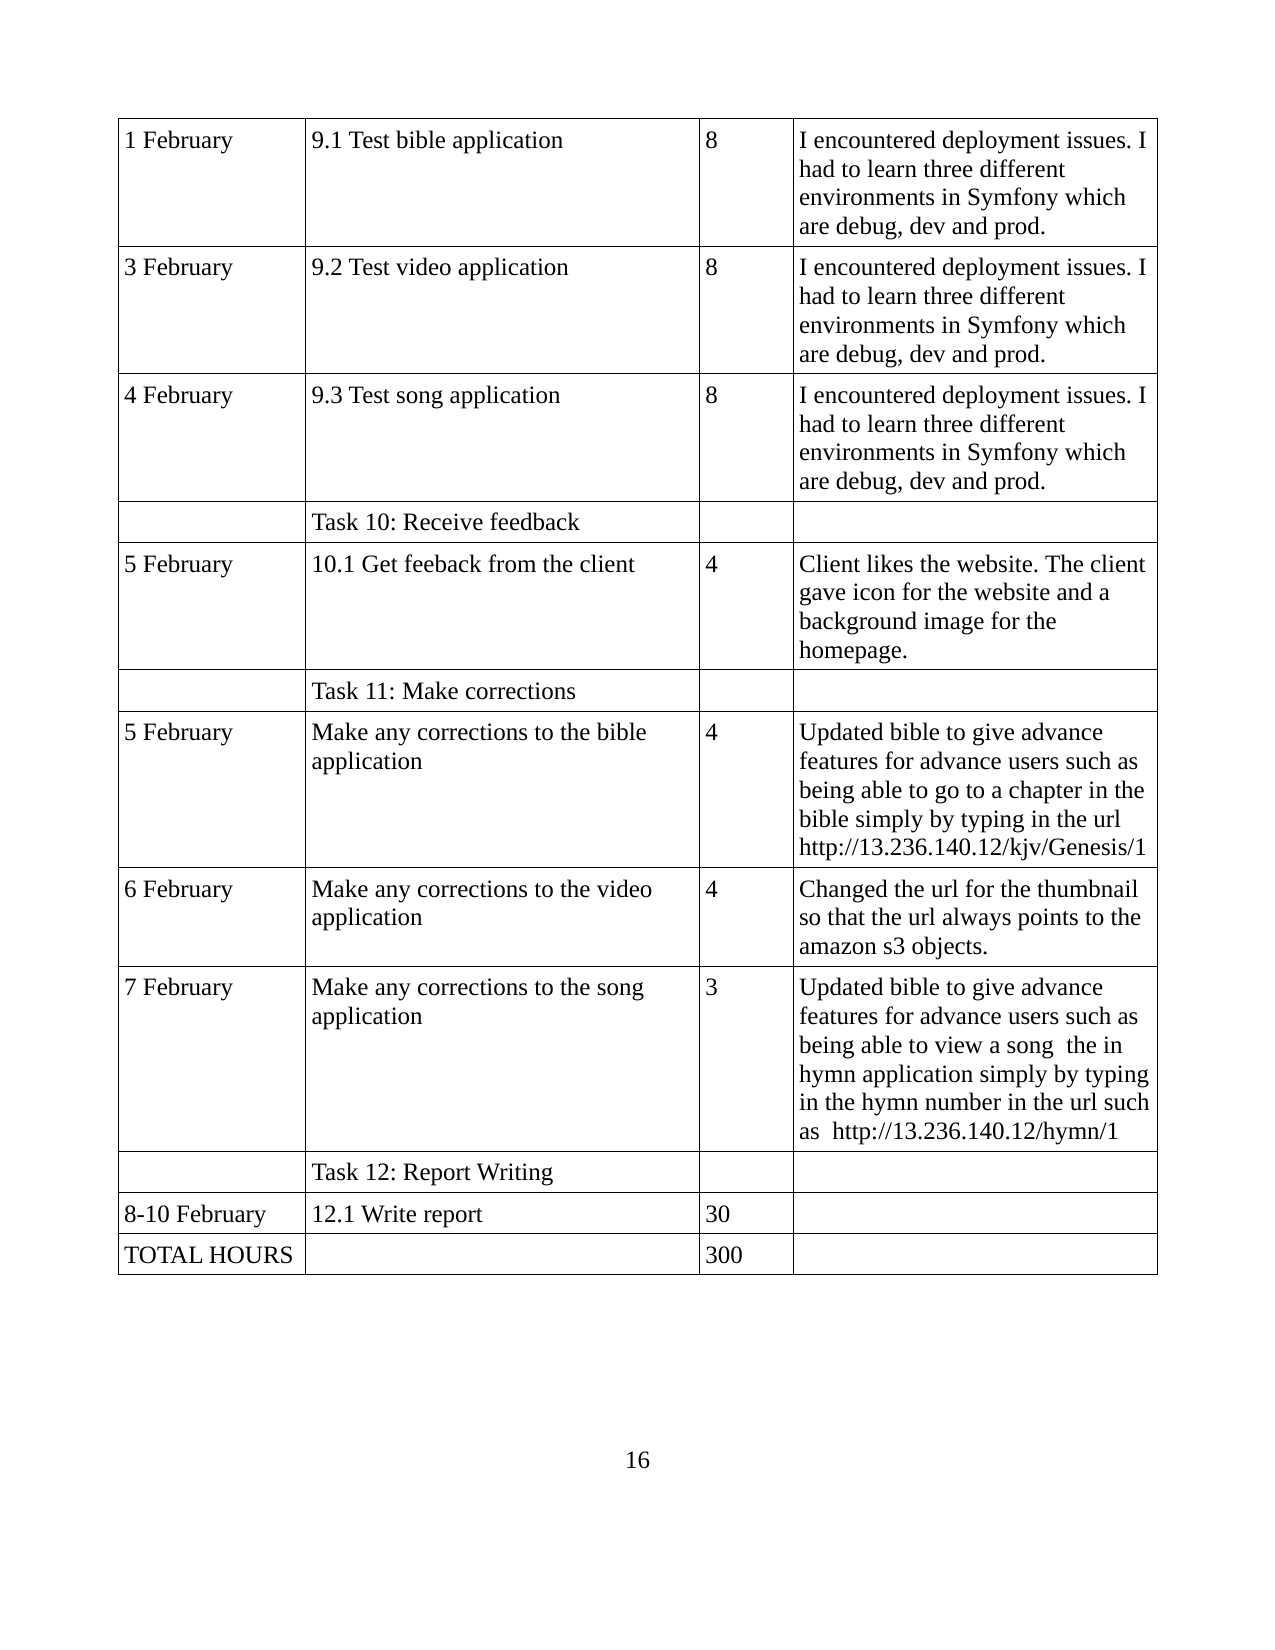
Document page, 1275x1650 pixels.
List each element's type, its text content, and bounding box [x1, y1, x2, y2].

table_cell [119, 1152, 305, 1192]
table_cell 3 [700, 967, 793, 1151]
table_cell I encountered deployment issues. I had to learn three different environments in Symfony which are debug, dev and prod. [794, 247, 1157, 373]
table_cell [700, 1152, 793, 1192]
table_cell 9.3 Test song application [306, 374, 699, 501]
table_cell 8 [700, 374, 793, 501]
table_cell TOTAL HOURS [119, 1234, 305, 1274]
table_cell [794, 1193, 1157, 1233]
table_cell Task 12: Report Writing [306, 1152, 699, 1192]
table_cell Client likes the website. The client gave icon for the website and a background image for the homepage. [794, 543, 1157, 669]
table_cell [119, 670, 305, 711]
table_cell Make any corrections to the song application [306, 967, 699, 1151]
table_cell 5 February [119, 712, 305, 867]
table_cell Updated bible to give advance features for advance users such as being able to go to a chapter in the bible simply by typing in the url http://13.236.140.12/kjv/Genesis/1 [794, 712, 1157, 867]
table_cell [119, 502, 305, 542]
table_cell Updated bible to give advance features for advance users such as being able to view a song the in hymn application simply by typing in the hymn number in the url such as http://13.236.140.12/hymn/1 [794, 967, 1157, 1151]
table_cell 8-10 February [119, 1193, 305, 1233]
table_cell 8 [700, 119, 793, 246]
table_cell 10.1 Get feeback from the client [306, 543, 699, 669]
table_cell [700, 670, 793, 711]
table_cell [794, 1234, 1157, 1274]
table_cell [794, 1152, 1157, 1192]
table_cell I encountered deployment issues. I had to learn three different environments in Symfony which are debug, dev and prod. [794, 119, 1157, 246]
table_cell [306, 1234, 699, 1274]
table_cell [794, 670, 1157, 711]
table_cell 1 February [119, 119, 305, 246]
table_cell [794, 502, 1157, 542]
table_cell 12.1 Write report [306, 1193, 699, 1233]
table_cell 5 February [119, 543, 305, 669]
table_cell 30 [700, 1193, 793, 1233]
table_cell Task 11: Make corrections [306, 670, 699, 711]
table_cell 4 [700, 868, 793, 966]
table_cell 9.1 Test bible application [306, 119, 699, 246]
table_cell 4 [700, 543, 793, 669]
table_cell 9.2 Test video application [306, 247, 699, 373]
table_cell 4 [700, 712, 793, 867]
table_cell Make any corrections to the video application [306, 868, 699, 966]
table_cell I encountered deployment issues. I had to learn three different environments in Symfony which are debug, dev and prod. [794, 374, 1157, 501]
table_cell 8 [700, 247, 793, 373]
table_cell Changed the url for the thumbnail so that the url always points to the amazon s3 objects. [794, 868, 1157, 966]
table_cell 300 [700, 1234, 793, 1274]
table_cell 6 February [119, 868, 305, 966]
table_cell [700, 502, 793, 542]
table_cell Task 10: Receive feedback [306, 502, 699, 542]
table_cell 7 February [119, 967, 305, 1151]
table_cell 3 February [119, 247, 305, 373]
table_cell 4 February [119, 374, 305, 501]
table_cell Make any corrections to the bible application [306, 712, 699, 867]
